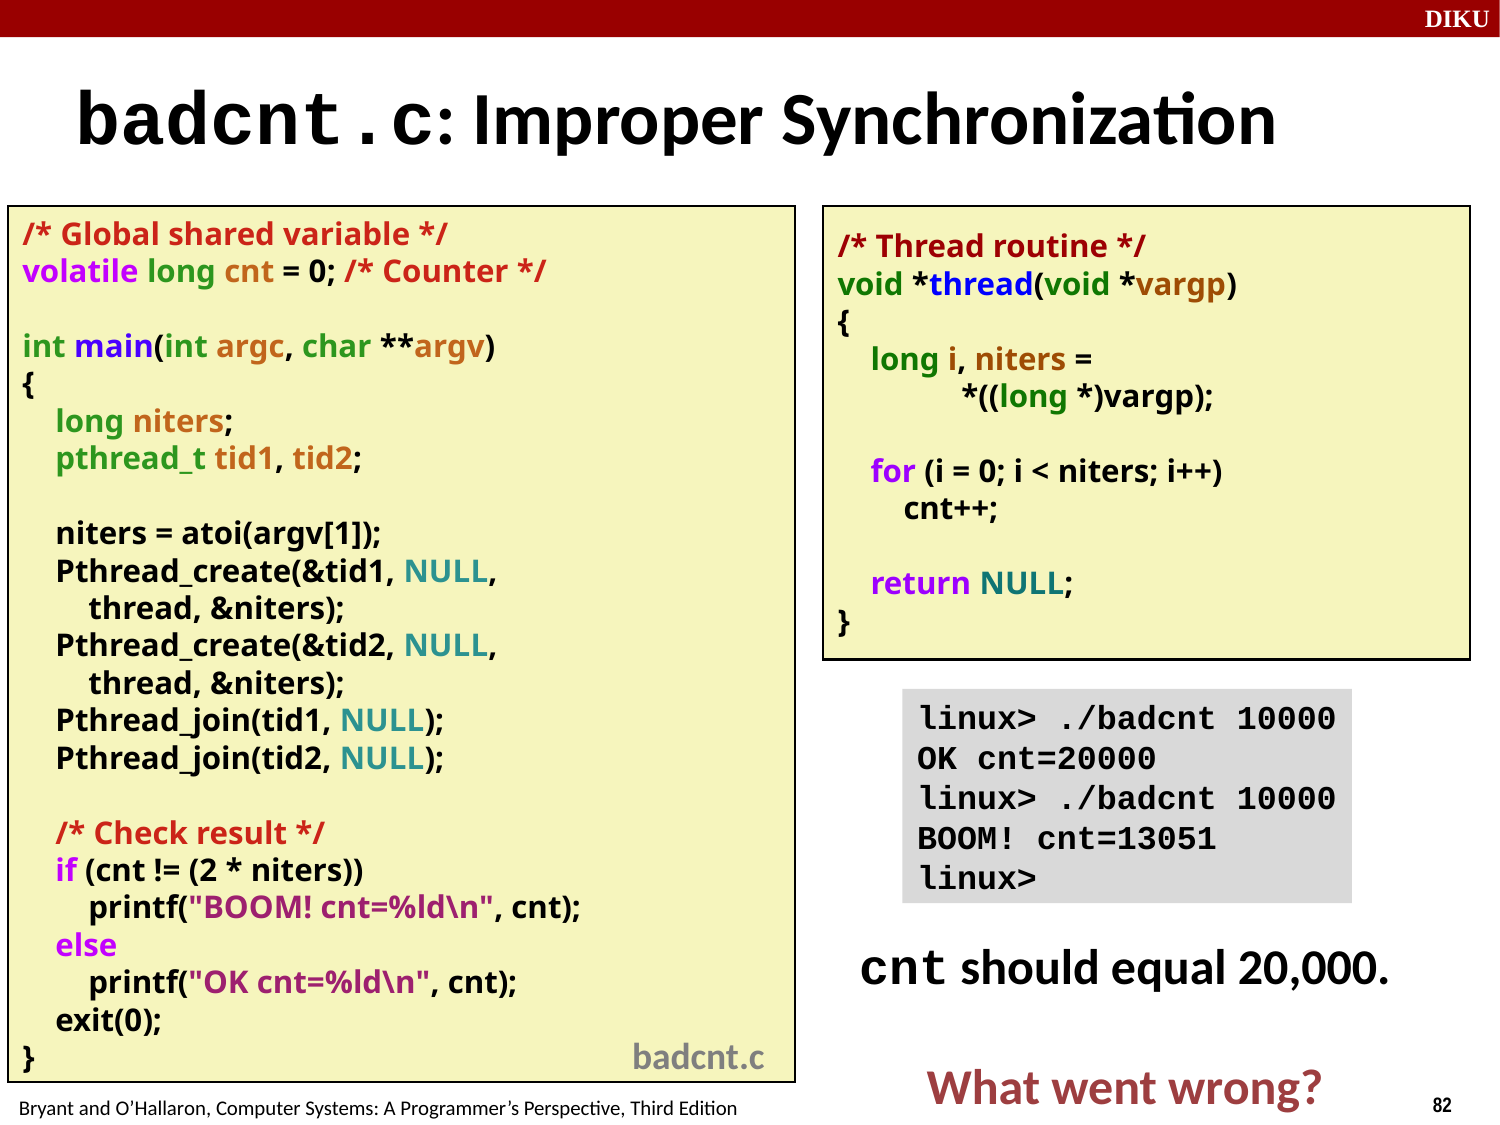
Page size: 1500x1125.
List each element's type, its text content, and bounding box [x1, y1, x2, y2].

text_box badcnt.c [617, 1024, 780, 1085]
text_box linux> ./badcnt 10000 OK cnt=20000 linux> ./badcnt 10000 BOOM! cnt=13051 linux> [902, 688, 1352, 904]
text_box /* Global shared variable */ volatile long cnt = 0; /* Counter */ int main(int argc, char **argv) { long niters; pthread_t tid1, tid2; niters = atoi(argv[1]); Pthread_create(&tid1, NULL, thread, &niters); Pthread_create(&tid2, NULL, thread, &niters); Pthread_join(tid1, NULL); Pthread_join(tid2, NULL); /* Check result */ if (cnt != (2 * niters)) printf("BOOM! cnt=%ld\n", cnt); else printf("OK cnt=%ld\n", cnt); exit(0); } [7, 206, 795, 1083]
text_box badcnt.c: Improper Synchronization [60, 24, 1500, 205]
text_box cnt should equal 20,000. What went wrong? [837, 934, 1413, 1114]
text_box /* Thread routine */ void *thread(void *vargp) { long i, niters = *((long *)vargp); for (i = 0; i < niters; i++) cnt++; return NULL; } [822, 205, 1470, 660]
